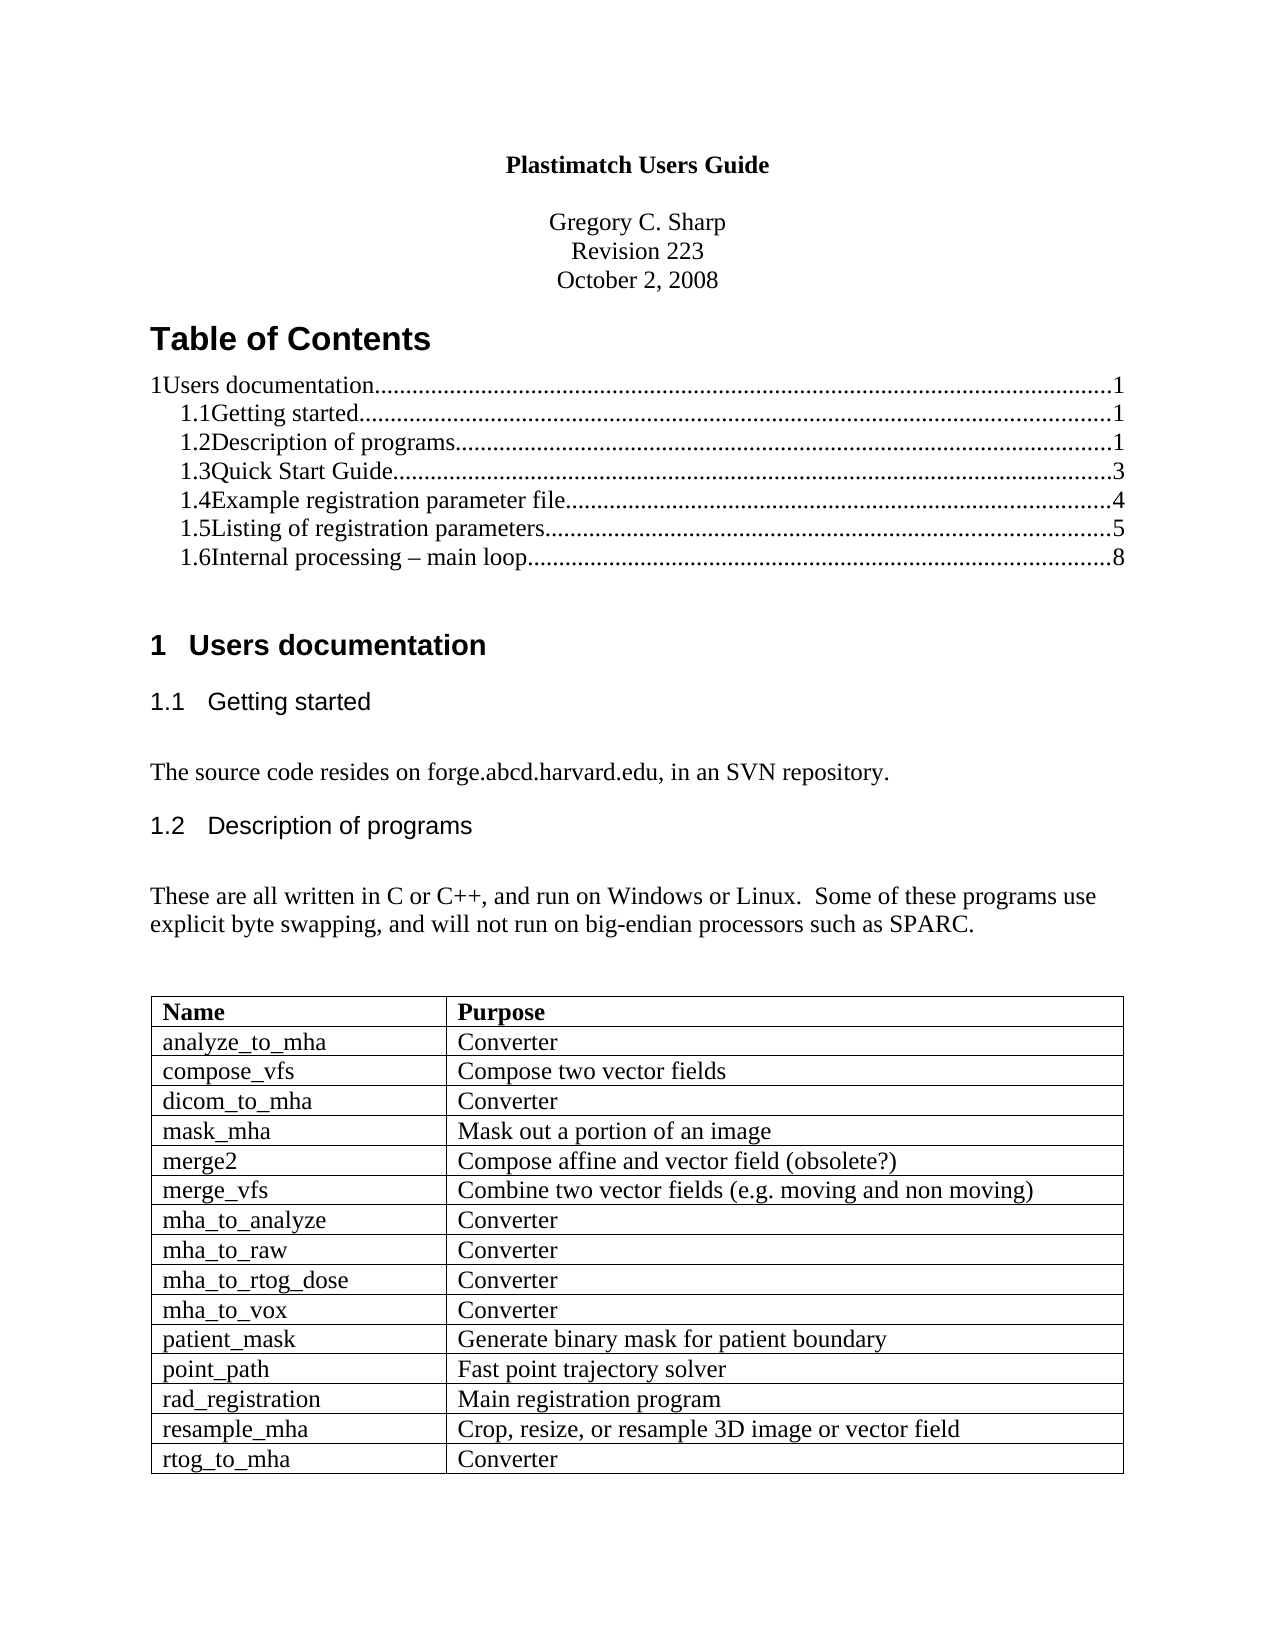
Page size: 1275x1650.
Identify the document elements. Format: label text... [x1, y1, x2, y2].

text 1.2Description of programs 1 [179, 427, 1125, 456]
table_cell rad_registration [152, 1384, 446, 1413]
text 1.6Internal processing – main loop 8 [179, 542, 1125, 571]
table_cell mha_to_rtog_dose [152, 1265, 446, 1294]
subtitle Getting started [150, 687, 1125, 716]
table_cell Combine two vector fields (e.g. moving and non moving) [447, 1176, 1123, 1204]
table_cell Compose two vector fields [447, 1056, 1123, 1085]
table_cell Converter [447, 1027, 1123, 1055]
table_cell merge2 [152, 1146, 446, 1174]
table_cell mha_to_raw [152, 1235, 446, 1264]
table_cell rtog_to_mha [152, 1444, 446, 1472]
table_cell resample_mha [152, 1414, 446, 1443]
table_cell Generate binary mask for patient boundary [447, 1325, 1123, 1353]
table_header Name [152, 997, 446, 1026]
text Plastimatch Users Guide [150, 150, 1125, 179]
table_cell merge_vfs [152, 1176, 446, 1204]
table_cell Converter [447, 1086, 1123, 1115]
table_cell Compose affine and vector field (obsolete?) [447, 1146, 1123, 1174]
table_cell mha_to_analyze [152, 1205, 446, 1234]
subtitle Description of programs [150, 811, 1125, 839]
table_header Purpose [447, 997, 1123, 1026]
text 1.1Getting started 1 [179, 398, 1125, 427]
text 1.3Quick Start Guide 3 [179, 456, 1125, 485]
table_cell Crop, resize, or resample 3D image or vector field [447, 1414, 1123, 1443]
text 1Users documentation 1 [150, 370, 1125, 398]
table_cell Converter [447, 1205, 1123, 1234]
table_cell point_path [152, 1354, 446, 1383]
table_cell Mask out a portion of an image [447, 1116, 1123, 1145]
table_cell compose_vfs [152, 1056, 446, 1085]
table_cell dicom_to_mha [152, 1086, 446, 1115]
table_cell Converter [447, 1235, 1123, 1264]
table_cell Converter [447, 1265, 1123, 1294]
table_cell Fast point trajectory solver [447, 1354, 1123, 1383]
table_cell Converter [447, 1444, 1123, 1472]
table_cell mask_mha [152, 1116, 446, 1145]
table_cell patient_mask [152, 1325, 446, 1353]
text 1.5Listing of registration parameters 5 [179, 513, 1125, 542]
text 1.4Example registration parameter file 4 [179, 485, 1125, 513]
text These are all written in C or C++, and run on Windows or Linux. Some of these programs use explicit byte swapping, and will not run on big-endian processors such as SPARC. [150, 881, 1125, 938]
text Gregory C. Sharp Revision 223 October 2, 2008 [150, 207, 1125, 294]
text The source code resides on forge.abcd.harvard.edu, in an SVN repository. [150, 757, 1125, 786]
subtitle Table of Contents [150, 319, 1125, 357]
table_cell mha_to_vox [152, 1295, 446, 1323]
table_cell Converter [447, 1295, 1123, 1323]
subtitle Users documentation [150, 628, 1125, 662]
table_cell Main registration program [447, 1384, 1123, 1413]
table_cell analyze_to_mha [152, 1027, 446, 1055]
